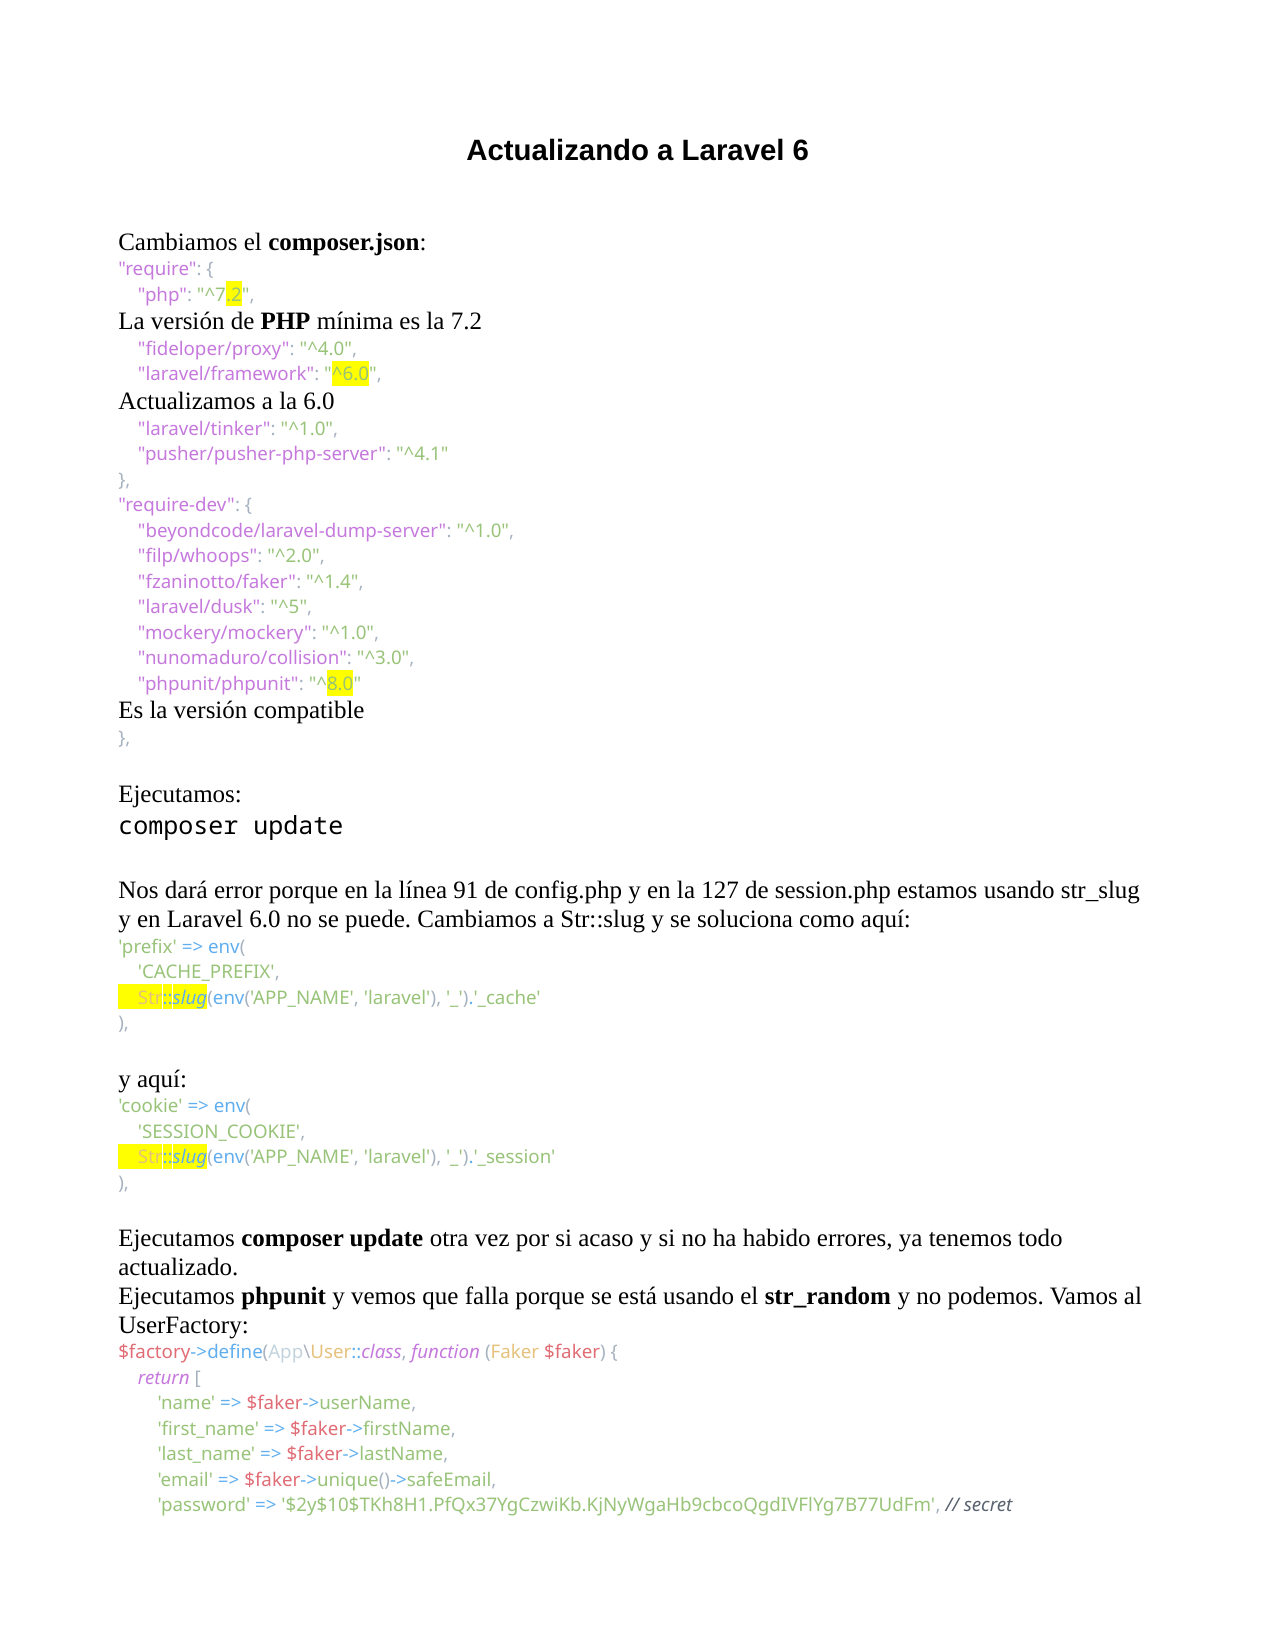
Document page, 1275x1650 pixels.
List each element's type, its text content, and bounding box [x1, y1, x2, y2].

text }, [118, 724, 1157, 750]
text y aquí: [118, 1064, 1157, 1093]
text composer update Nos dará error porque en la línea 91 de config.php y en la 127 de session.php estamos usando str_slug y en Laravel 6.0 no se puede. Cambiamos a Str::slug y se soluciona como aquí: [118, 807, 1157, 933]
text Ejecutamos: [118, 779, 1157, 807]
text "fideloper/proxy": "^4.0", "laravel/framework": "^6.0", Actualizamos a la 6.0 [118, 335, 1157, 415]
text "laravel/tinker": "^1.0", "pusher/pusher-php-server": "^4.1" }, "require-dev": { "beyondcode/laravel-dump-server": "^1.0", "filp/whoops": "^2.0", "fzaninotto/faker": "^1.4", "laravel/dusk": "^5", "mockery/mockery": "^1.0", "nunomaduro/collision": "^3.0", "phpunit/phpunit": "^8.0" Es la versión compatible [118, 415, 1157, 724]
subtitle Actualizando a Laravel 6 [118, 133, 1157, 166]
text Ejecutamos phpunit y vemos que falla porque se está usando el str_random y no podemos. Vamos al UserFactory: [118, 1281, 1157, 1338]
text Ejecutamos composer update otra vez por si acaso y si no ha habido errores, ya tenemos todo actualizado. [118, 1223, 1157, 1281]
text Cambiamos el composer.json: [118, 227, 1157, 255]
text $factory->define(App\User::class, function (Faker $faker) { return [ 'name' => $faker->userName, 'first_name' => $faker->firstName, 'last_name' => $faker->lastName, 'email' => $faker->unique()->safeEmail, 'password' => '$2y$10$TKh8H1.PfQx37YgCzwiKb.KjNyWgaHb9cbcoQgdIVFlYg7B77UdFm', // secret [118, 1338, 1157, 1517]
text "require": { "php": "^7.2", La versión de PHP mínima es la 7.2 [118, 255, 1157, 335]
text 'cookie' => env( 'SESSION_COOKIE', Str::slug(env('APP_NAME', 'laravel'), '_').'_session' ), [118, 1093, 1157, 1195]
text 'prefix' => env( 'CACHE_PREFIX', Str::slug(env('APP_NAME', 'laravel'), '_').'_cache' ), [118, 933, 1157, 1035]
